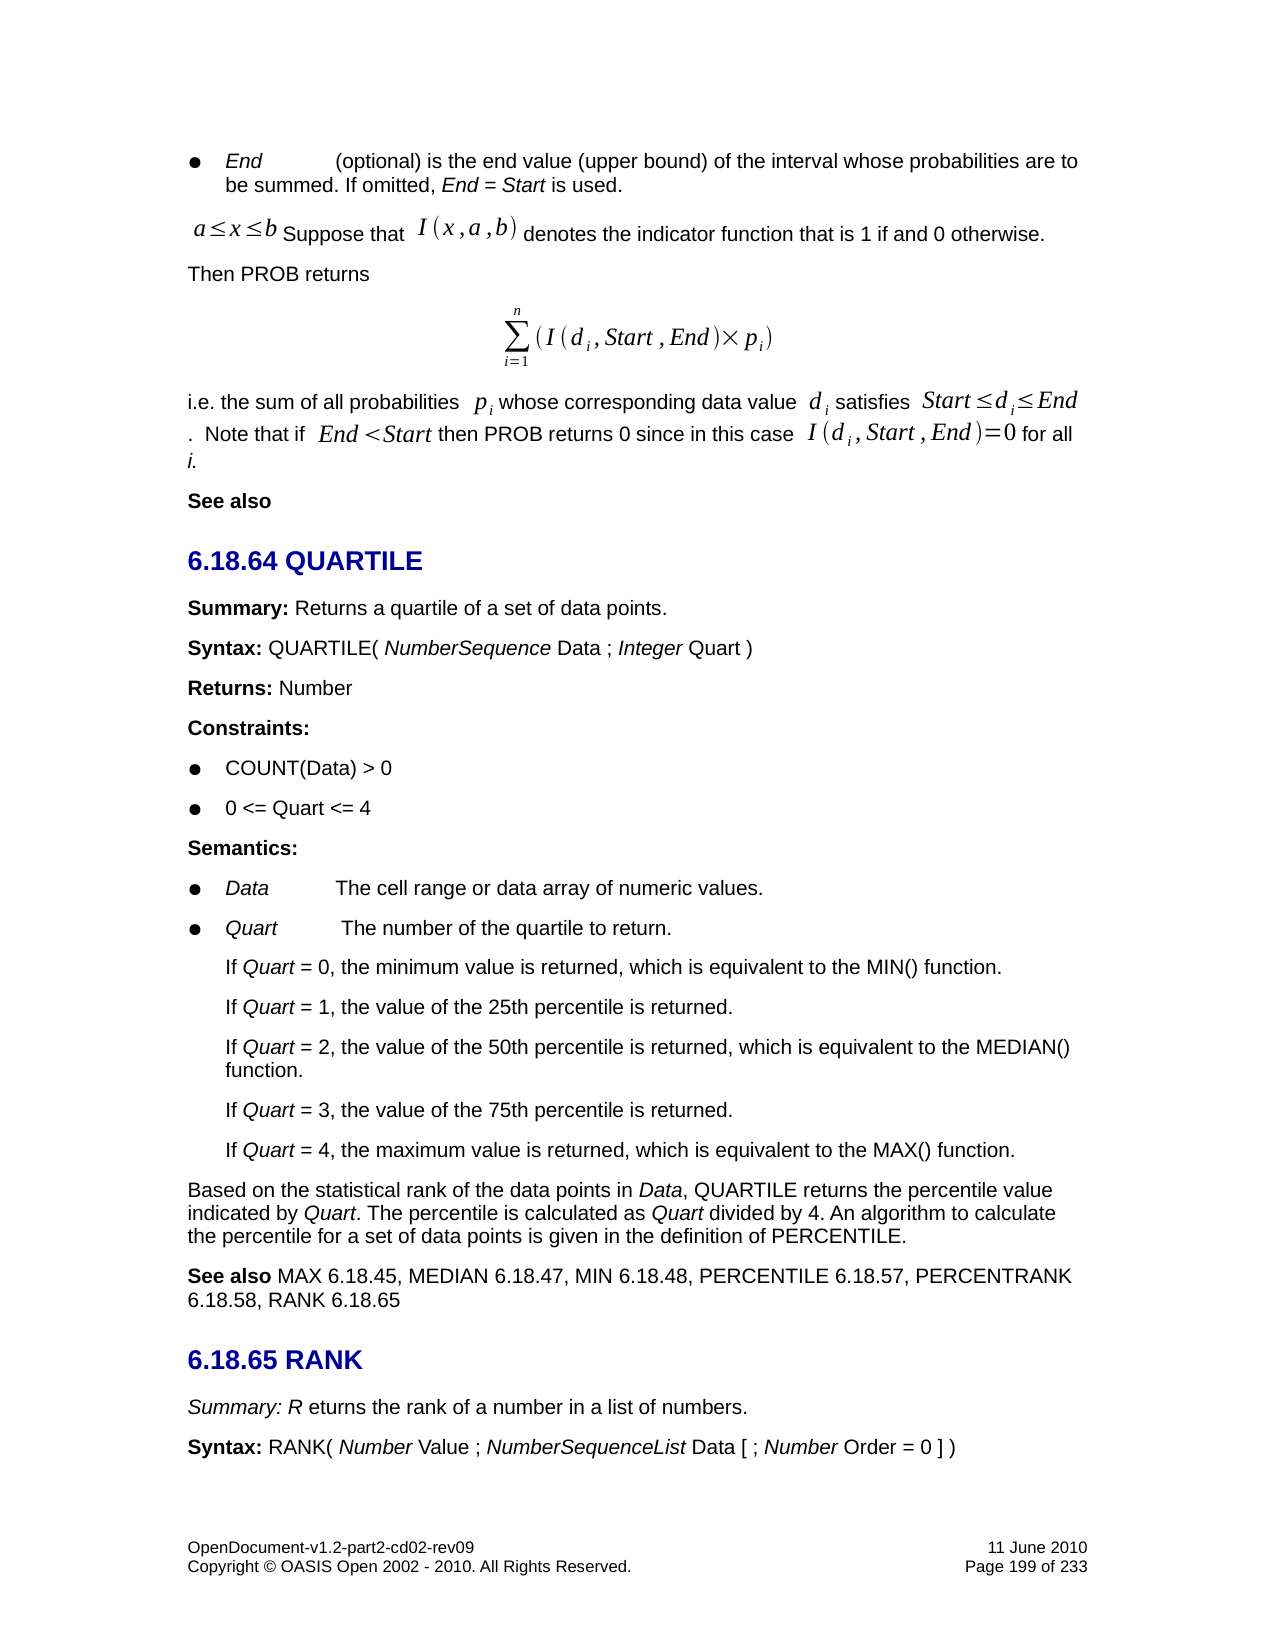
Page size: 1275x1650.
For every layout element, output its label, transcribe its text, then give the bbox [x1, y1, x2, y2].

text Based on the statistical rank of the data points in Data, QUARTILE returns the percentile value indicated by Quart. The percentile is calculated as Quart divided by 4. An algorithm to calculate the percentile for a set of data points is given in the definition of PERCENTILE. [187, 1179, 1088, 1248]
text Constraints: [187, 717, 1088, 740]
text i.e. the sum of all probabilities whose corresponding data value satisfies . Note that if then PROB returns 0 since in this case for all i. [187, 387, 1088, 473]
text Summary: R eturns the rank of a number in a list of numbers. [187, 1396, 1088, 1419]
text Syntax: RANK( Number Value ; NumberSequenceList Data [ ; Number Order = 0 ] ) [187, 1436, 1088, 1459]
list End (optional) is the end value (upper bound) of the interval whose probabilities are to be summed. If omitted, End = Start is used. [187, 150, 1088, 196]
list COUNT(Data) > 0 [187, 757, 1088, 780]
list If Quart = 0, the minimum value is returned, which is equivalent to the MIN() function. [187, 956, 1088, 979]
text Suppose that denotes the indicator function that is 1 if and 0 otherwise. [187, 213, 1088, 246]
list If Quart = 4, the maximum value is returned, which is equivalent to the MAX() function. [187, 1139, 1088, 1162]
text Semantics: [187, 836, 1088, 859]
list If Quart = 3, the value of the 75th percentile is returned. [187, 1099, 1088, 1122]
subtitle QUARTILE [187, 546, 1088, 576]
text See also MAX 6.18.45, MEDIAN 6.18.47, MIN 6.18.48, PERCENTILE 6.18.57, PERCENTRANK 6.18.58, RANK 6.18.65 [187, 1265, 1088, 1312]
list If Quart = 1, the value of the 25th percentile is returned. [187, 996, 1088, 1019]
list Data The cell range or data array of numeric values. [187, 876, 1088, 899]
list If Quart = 2, the value of the 50th percentile is returned, which is equivalent to the MEDIAN() function. [187, 1036, 1088, 1082]
subtitle RANK [187, 1345, 1088, 1375]
text Summary: Returns a quartile of a set of data points. [187, 597, 1088, 620]
list 0 <= Quart <= 4 [187, 796, 1088, 820]
text Syntax: QUARTILE( NumberSequence Data ; Integer Quart ) [187, 637, 1088, 660]
text Then PROB returns [187, 263, 1088, 286]
list Quart The number of the quartile to return. [187, 916, 1088, 939]
text Returns: Number [187, 677, 1088, 700]
text See also [187, 489, 1088, 513]
